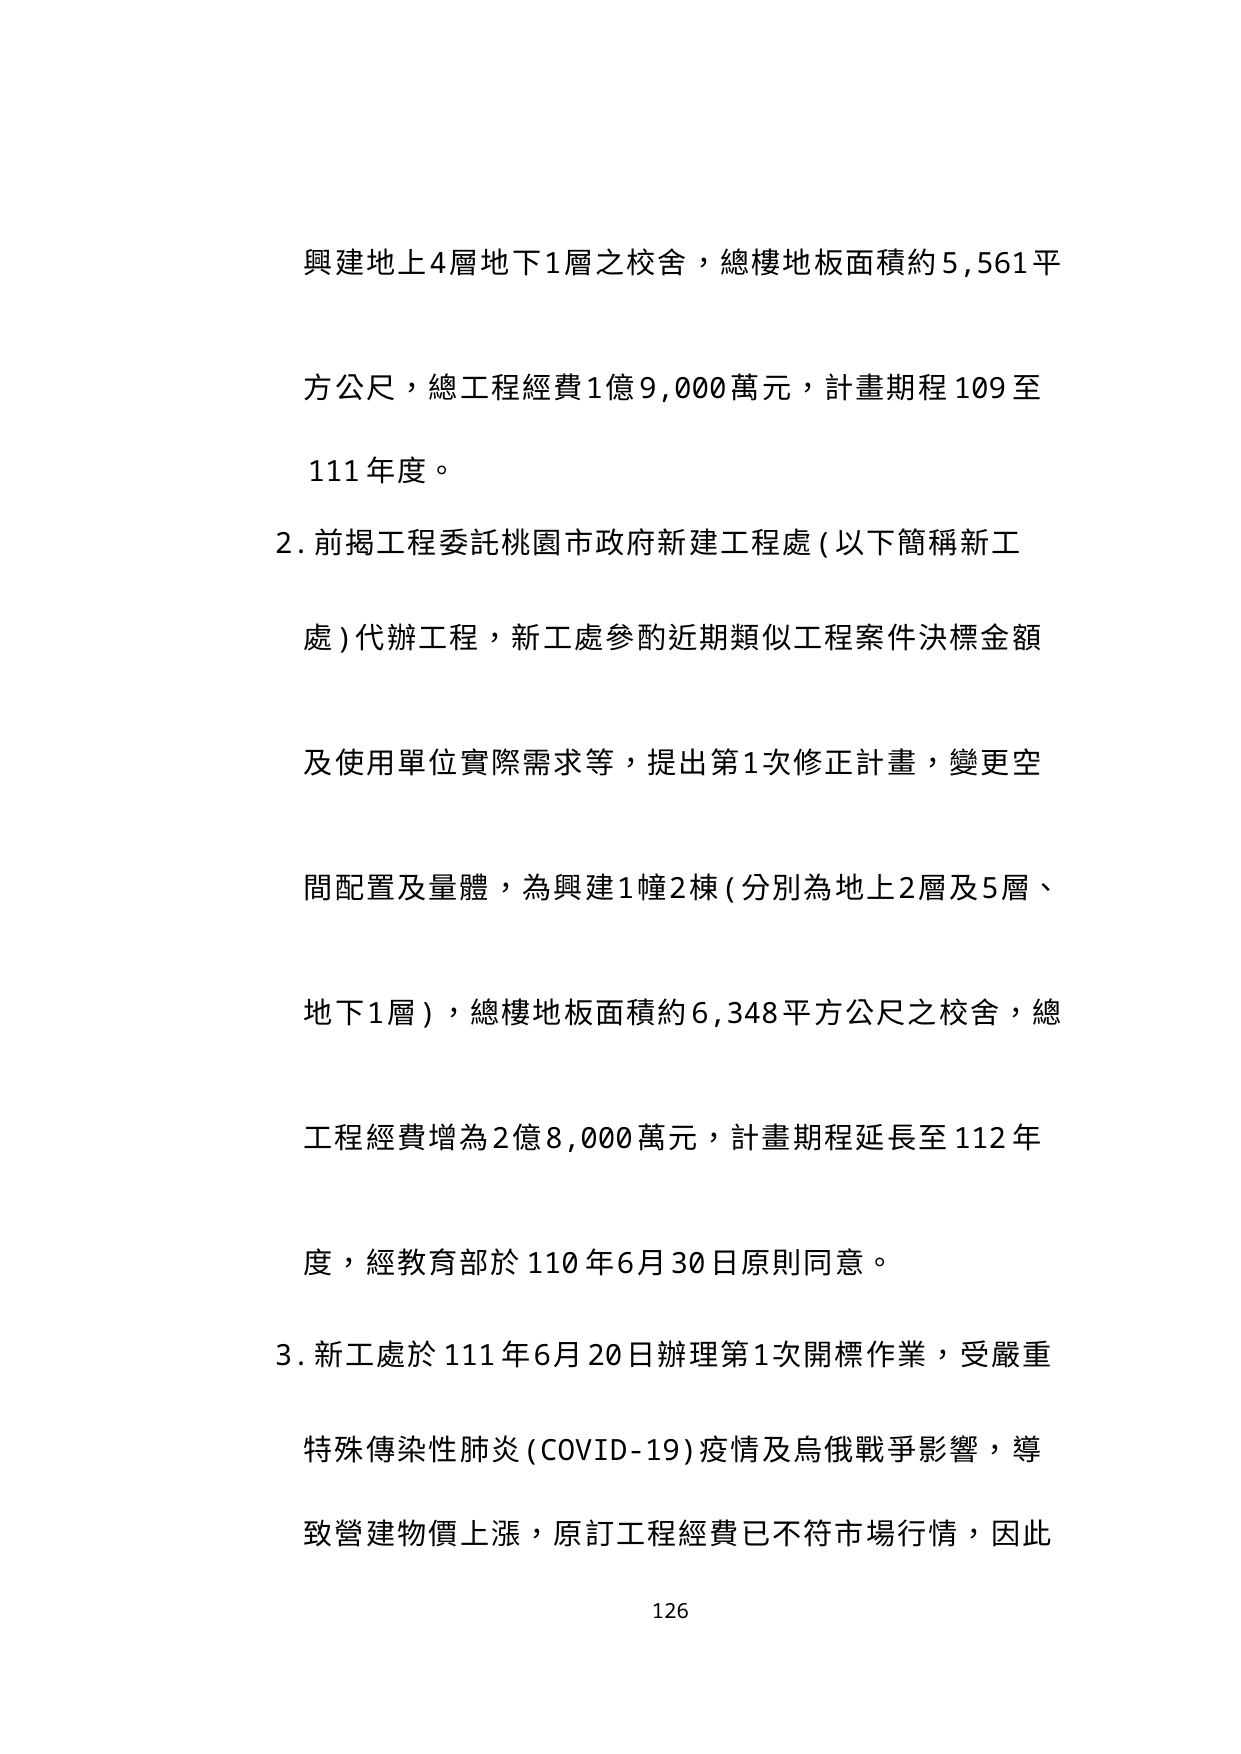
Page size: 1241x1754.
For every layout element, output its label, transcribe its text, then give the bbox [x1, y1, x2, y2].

text 3.新工處於111年6月20日辦理第1次開標作業，受嚴重特殊傳染性肺炎(COVID-19)疫情及烏俄戰爭影響，導致營建物價上漲，原訂工程經費已不符市場行情，因此 [266, 1302, 1063, 1552]
text 興建地上4層地下1層之校舍，總樓地板面積約5,561平方公尺，總工程經費1億9,000萬元，計畫期程109至111年度。 [266, 177, 1063, 490]
text 2.前揭工程委託桃園市政府新建工程處(以下簡稱新工處)代辦工程，新工處參酌近期類似工程案件決標金額及使用單位實際需求等，提出第1次修正計畫，變更空間配置及量體，為興建1幢2棟(分別為地上2層及5層、地下1層)，總樓地板面積約6,348平方公尺之校舍，總工程經費增為2億8,000萬元，計畫期程延長至112年度，經教育部於110年6月30日原則同意。 [266, 490, 1063, 1302]
